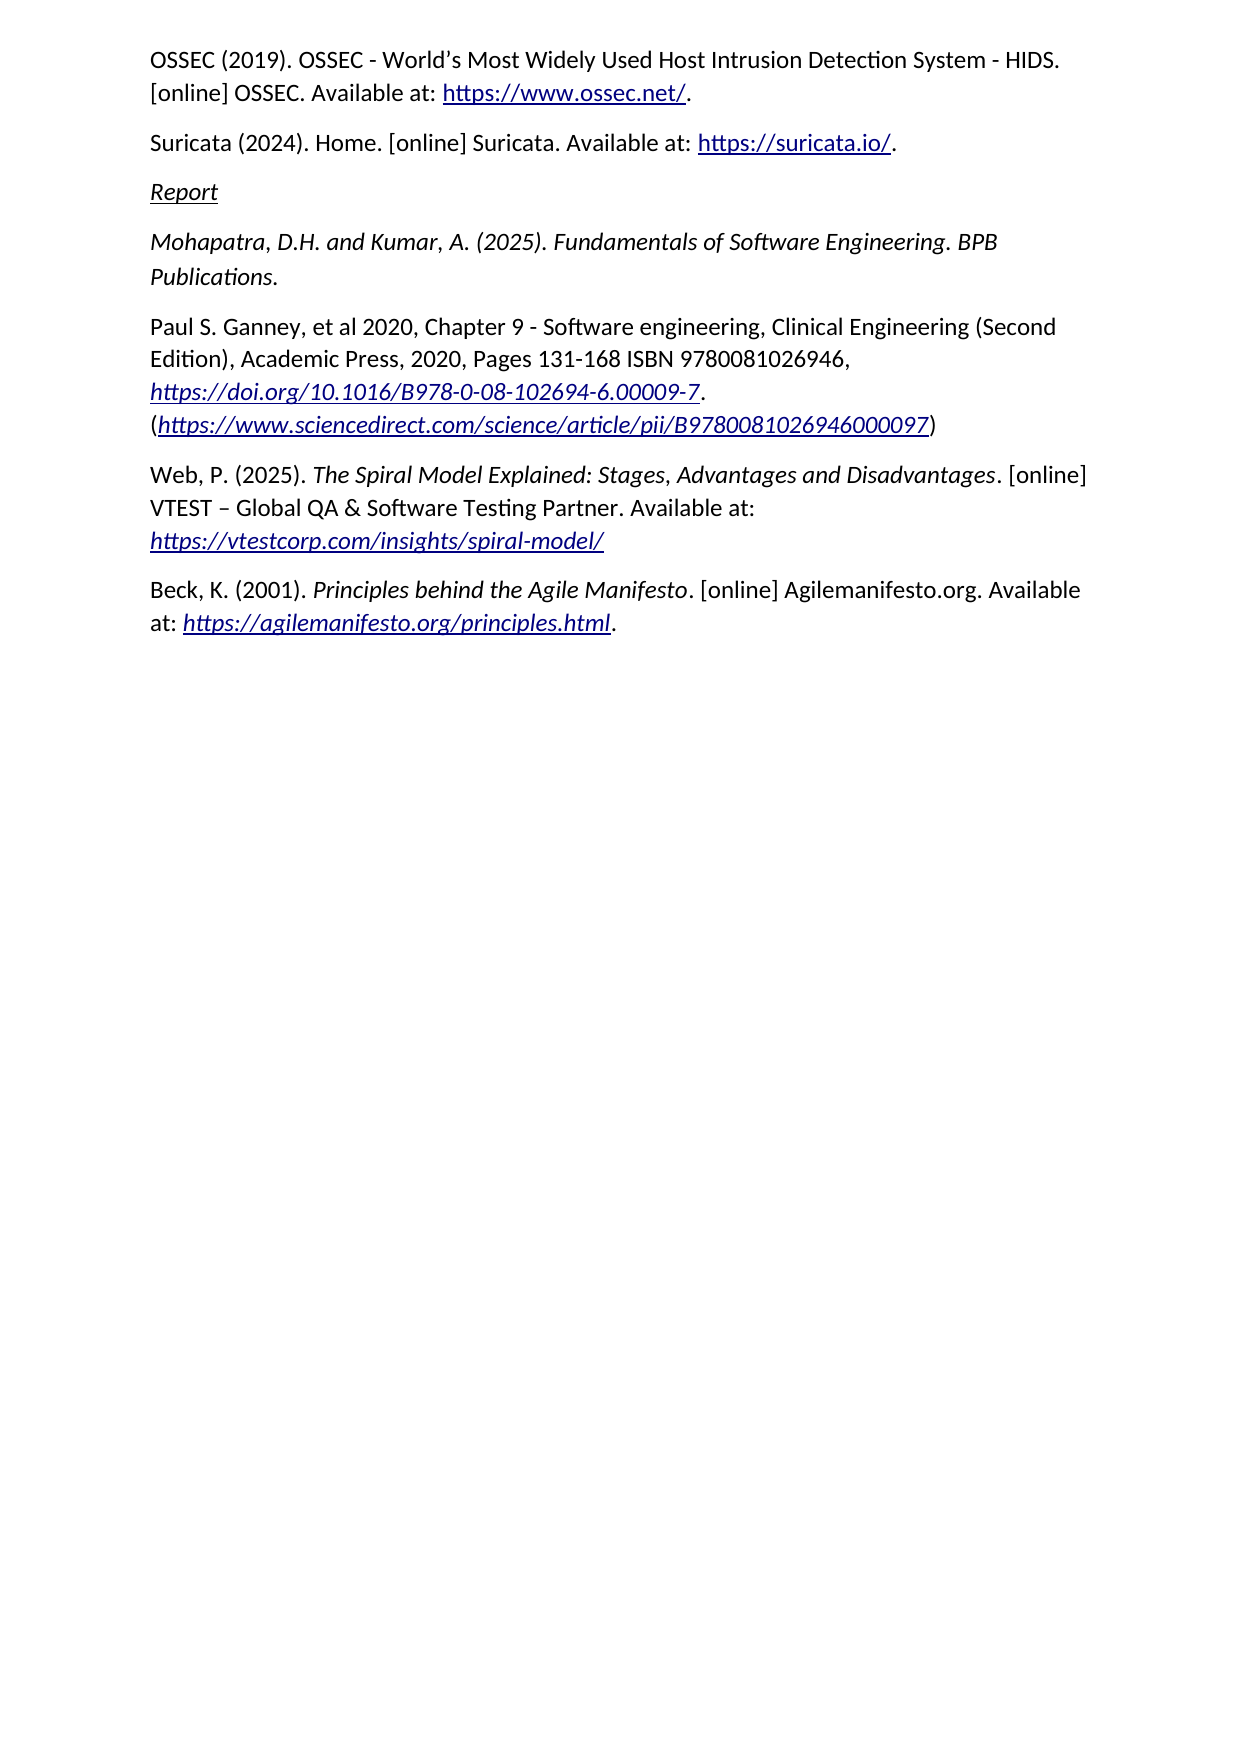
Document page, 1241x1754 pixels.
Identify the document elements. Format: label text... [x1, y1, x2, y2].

text Paul S. Ganney, et al 2020, Chapter 9 - Software engineering, Clinical Engineering (Second Edition), Academic Press, 2020, Pages 131-168 ISBN 9780081026946, https://doi.org/10.1016/B978-0-08-102694-6.00009-7. (https://www.sciencedirect.com/science/article/pii/B9780081026946000097) [150, 311, 1090, 440]
text OSSEC (2019). OSSEC - World’s Most Widely Used Host Intrusion Detection System - HIDS. [online] OSSEC. Available at: https://www.ossec.net/. [150, 44, 1090, 108]
text Report [150, 176, 1090, 207]
text Beck, K. (2001). Principles behind the Agile Manifesto. [online] Agilemanifesto.org. Available at: https://agilemanifesto.org/principles.html. [150, 574, 1090, 638]
text Suricata (2024). Home. [online] Suricata. Available at: https://suricata.io/. [150, 127, 1090, 157]
text Mohapatra, D.H. and Kumar, A. (2025). Fundamentals of Software Engineering. BPB Publications. [150, 226, 1090, 292]
text Web, P. (2025). The Spiral Model Explained: Stages, Advantages and Disadvantages. [online] VTEST – Global QA & Software Testing Partner. Available at: https://vtestcorp.com/insights/spiral-model/ [150, 459, 1090, 555]
